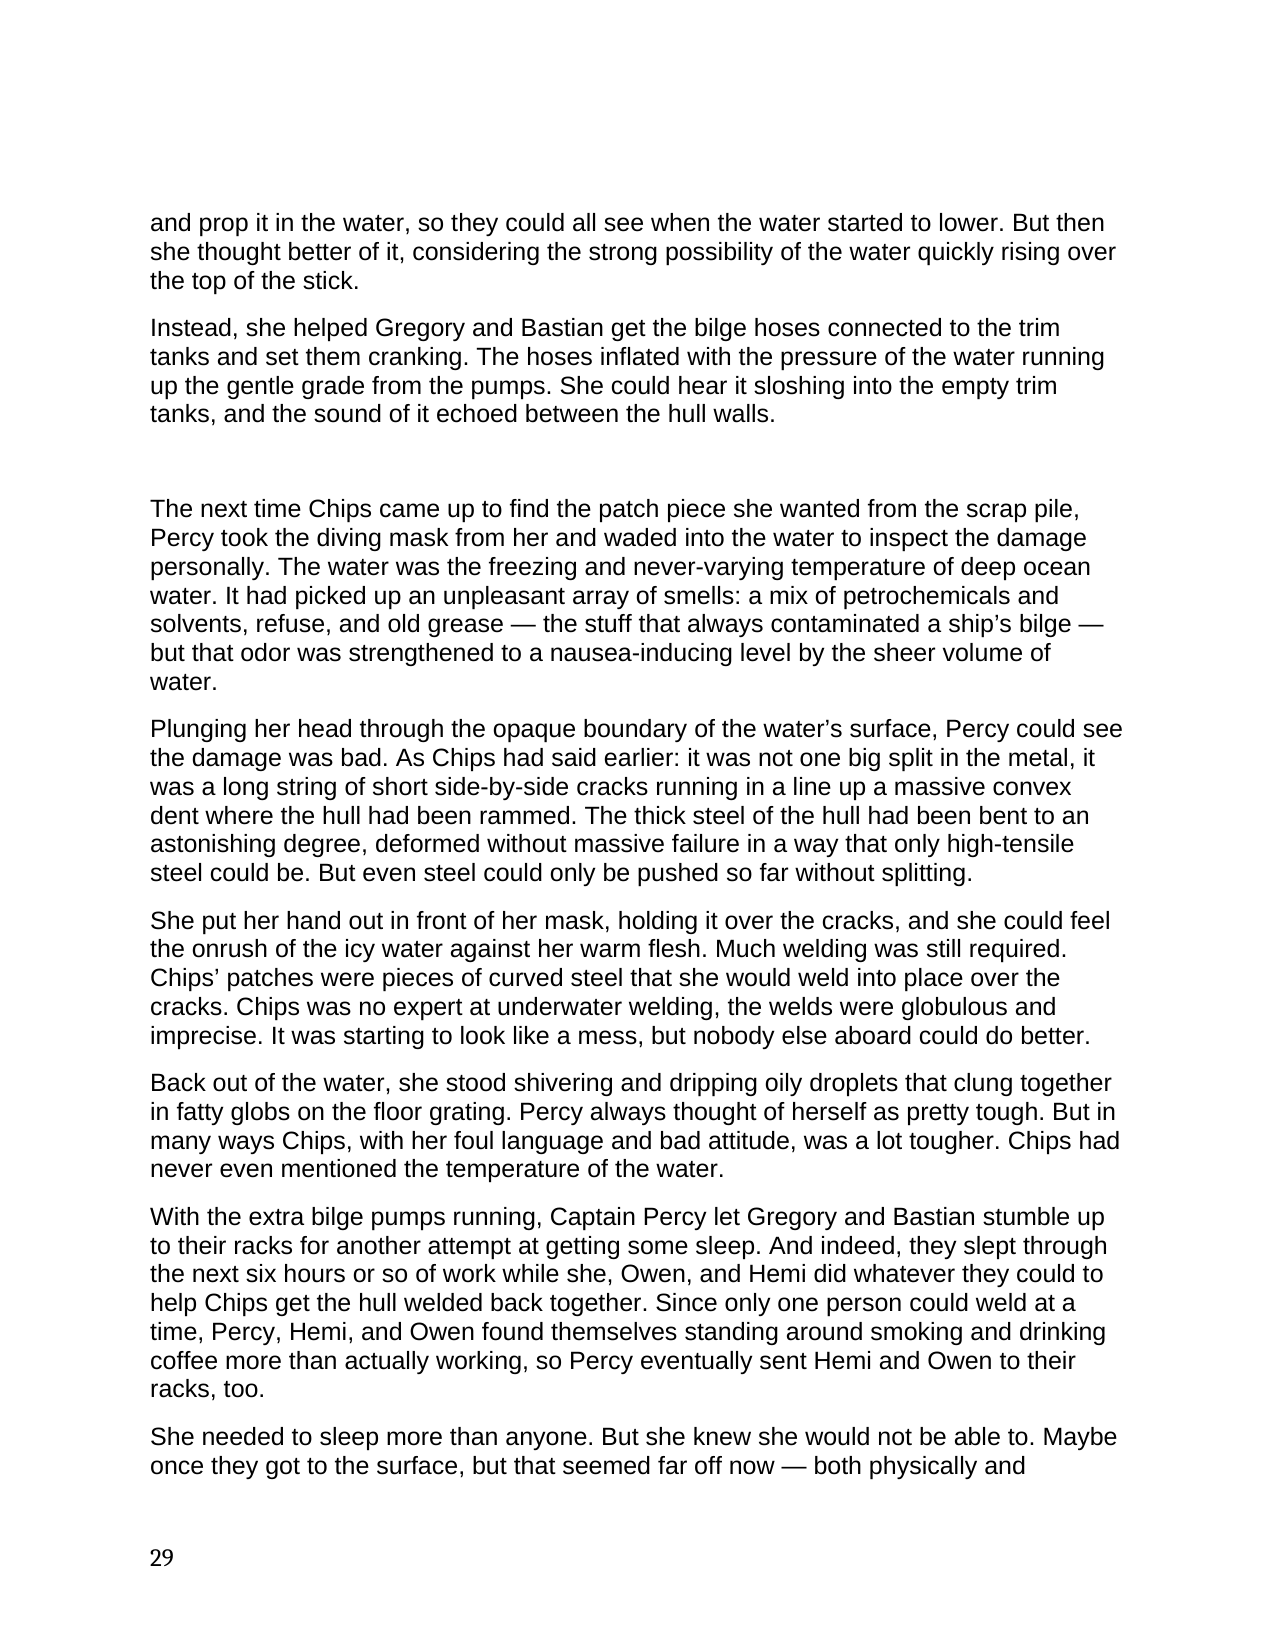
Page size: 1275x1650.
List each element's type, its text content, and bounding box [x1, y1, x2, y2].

text Instead, she helped Gregory and Bastian get the bilge hoses connected to the trim tanks and set them cranking. The hoses inflated with the pressure of the water running up the gentle grade from the pumps. She could hear it sloshing into the empty trim tanks, and the sound of it echoed between the hull walls. [150, 313, 1125, 428]
text The next time Chips came up to find the patch piece she wanted from the scrap pile, Percy took the diving mask from her and waded into the water to inspect the damage personally. The water was the freezing and never-varying temperature of deep ocean water. It had picked up an unpleasant array of smells: a mix of petrochemicals and solvents, refuse, and old grease — the stuff that always contaminated a ship’s bilge — but that odor was strengthened to a nausea-inducing level by the sheer volume of water. [150, 494, 1125, 696]
text Plunging her head through the opaque boundary of the water’s surface, Percy could see the damage was bad. As Chips had said earlier: it was not one big split in the metal, it was a long string of short side-by-side cracks running in a line up a massive convex dent where the hull had been rammed. The thick steel of the hull had been bent to an astonishing degree, deformed without massive failure in a way that only high-tensile steel could be. But even steel could only be pushed so far without splitting. [150, 714, 1125, 887]
text and prop it in the water, so they could all see when the water started to lower. But then she thought better of it, considering the strong possibility of the water quickly rising over the top of the stick. [150, 208, 1125, 294]
text She needed to sleep more than anyone. But she knew she would not be able to. Maybe once they got to the surface, but that seemed far off now — both physically and [150, 1422, 1125, 1479]
text Back out of the water, she stood shivering and dripping oily droplets that clung together in fatty globs on the floor grating. Percy always thought of herself as pretty tough. But in many ways Chips, with her foul language and bad attitude, was a lot tougher. Chips had never even mentioned the temperature of the water. [150, 1068, 1125, 1183]
text She put her hand out in front of her mask, holding it over the cracks, and she could feel the onrush of the icy water against her warm flesh. Much welding was still required. Chips’ patches were pieces of curved steel that she would weld into place over the cracks. Chips was no expert at underwater welding, the welds were globulous and imprecise. It was starting to look like a mess, but nobody else aboard could do better. [150, 906, 1125, 1049]
text With the extra bilge pumps running, Captain Percy let Gregory and Bastian stumble up to their racks for another attempt at getting some sleep. And indeed, they slept through the next six hours or so of work while she, Owen, and Hemi did whatever they could to help Chips get the hull welded back together. Since only one person could weld at a time, Percy, Hemi, and Owen found themselves standing around smoking and drinking coffee more than actually working, so Percy eventually sent Hemi and Owen to their racks, too. [150, 1202, 1125, 1403]
